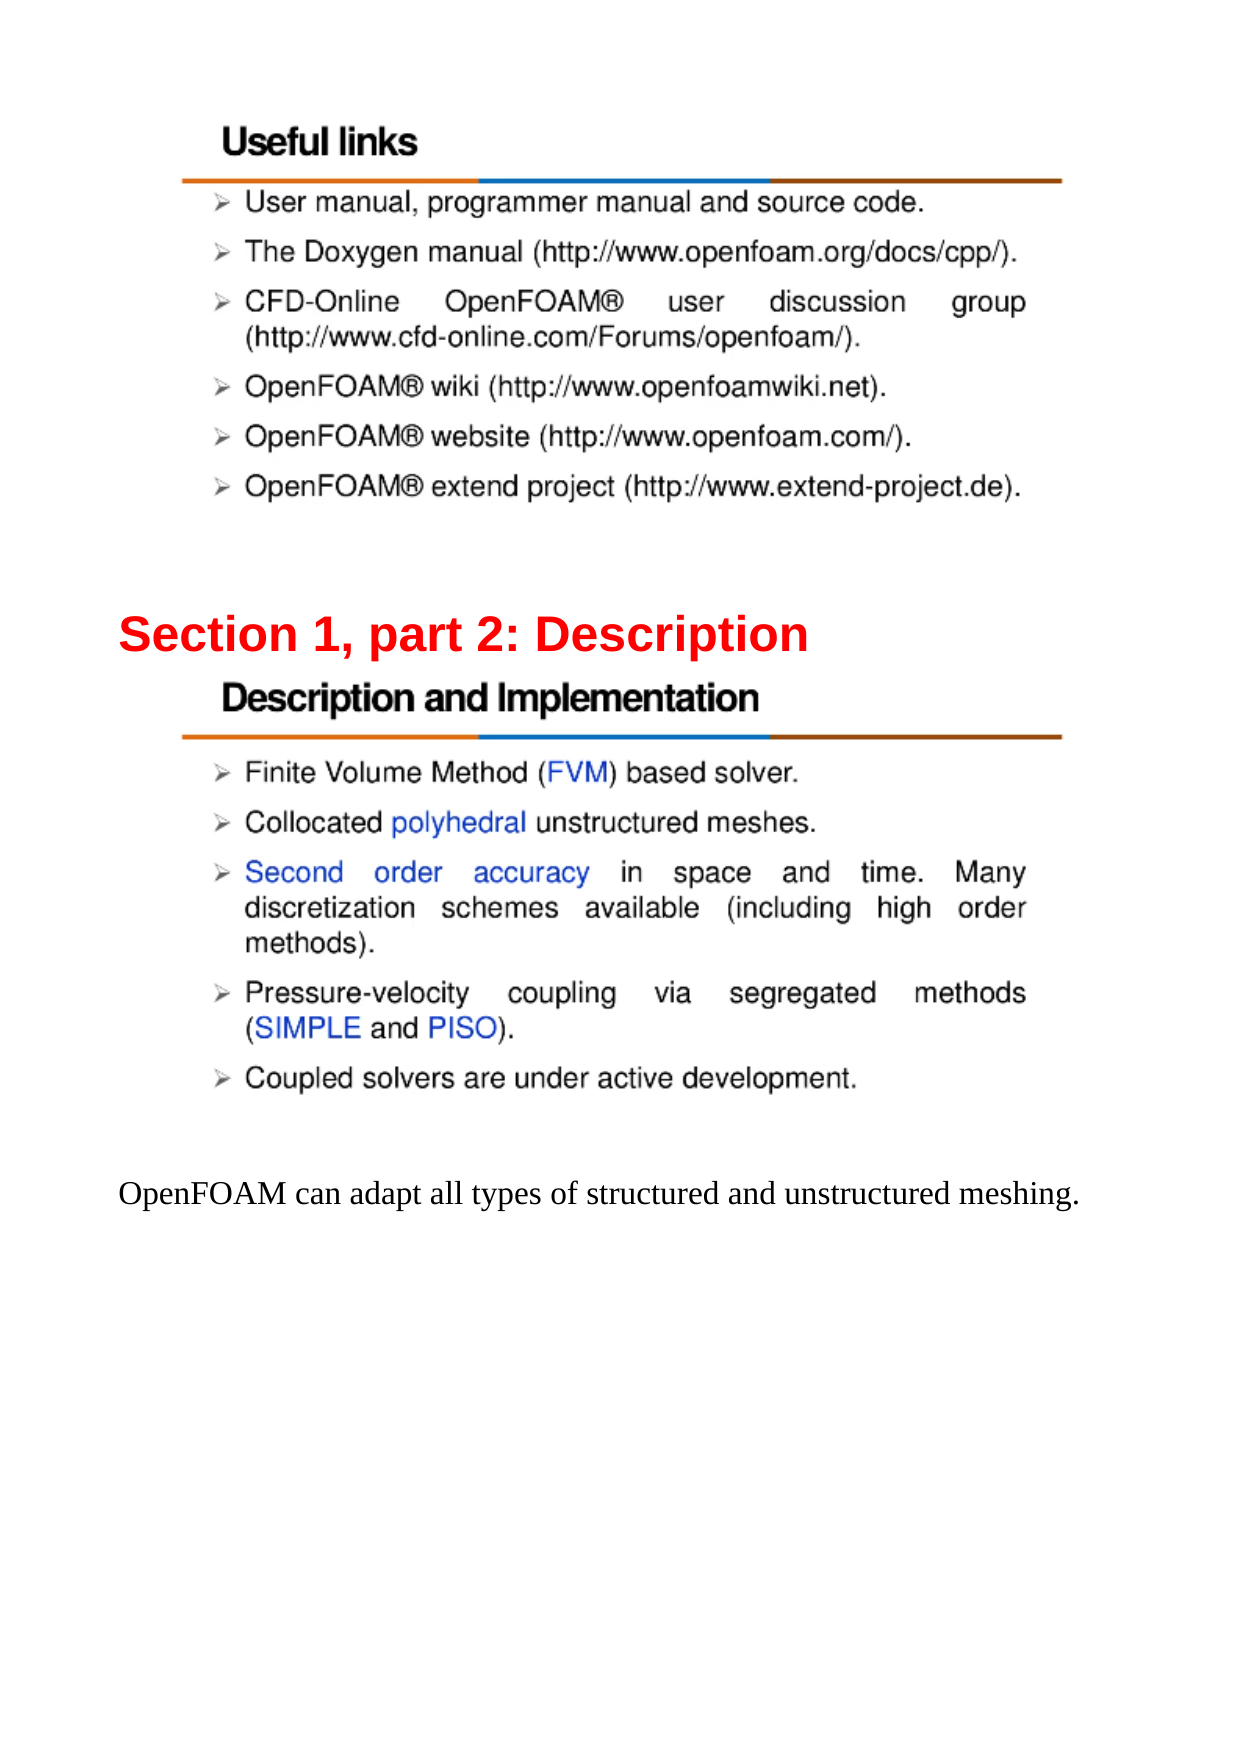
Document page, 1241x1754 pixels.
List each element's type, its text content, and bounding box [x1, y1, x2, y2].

text OpenFOAM can adapt all types of structured and unstructured meshing. [118, 1173, 1122, 1211]
subtitle Section 1, part 2: Description [118, 604, 1122, 662]
picture [175, 674, 1065, 1109]
picture [175, 118, 1065, 515]
